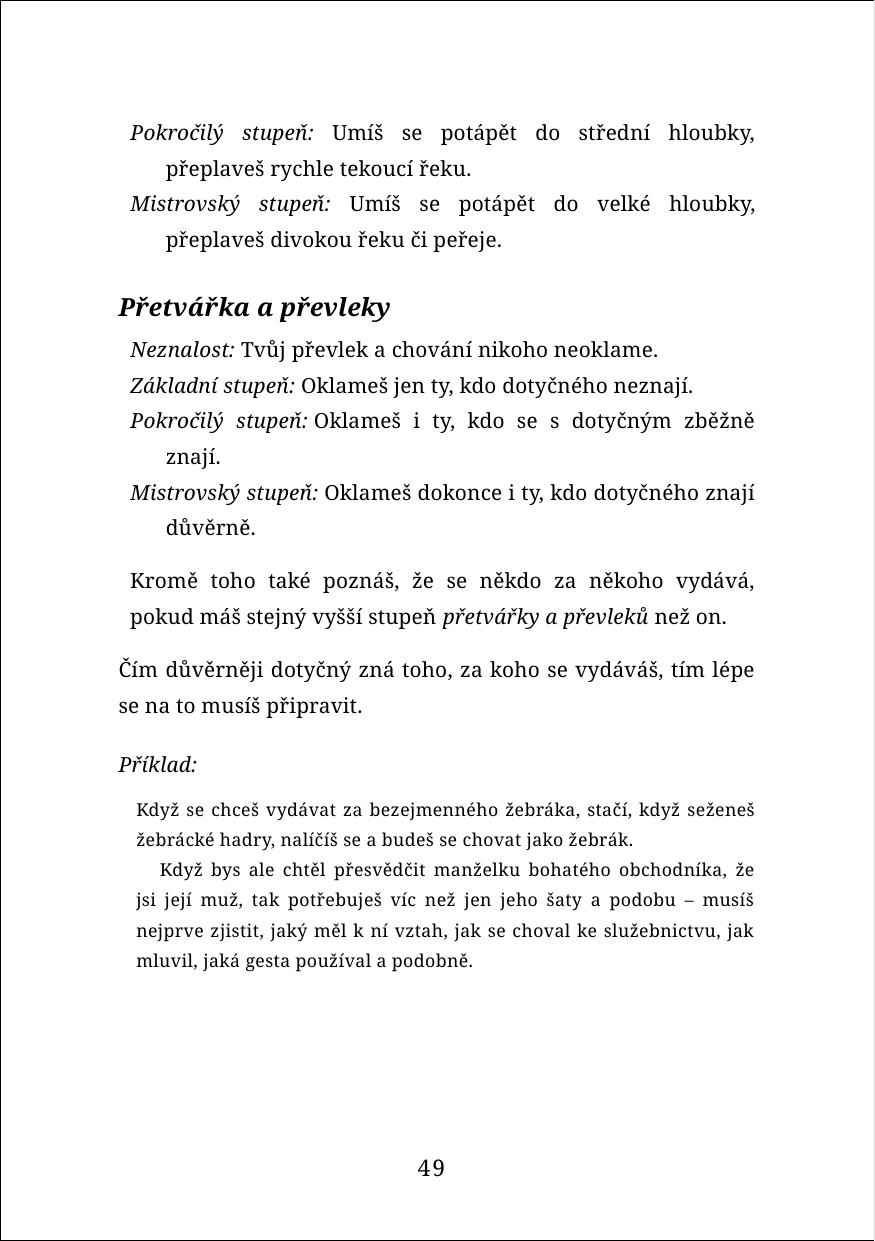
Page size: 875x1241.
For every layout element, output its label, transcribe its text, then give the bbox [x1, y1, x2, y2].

text Když se chceš vydávat za bezejmenného žebráka, stačí, když seženeš žebrácké hadry, nalíčíš se a budeš se chovat jako žebrák. Když bys ale chtěl přesvědčit manželku bohatého obchodníka, že jsi její muž, tak potřebuješ víc než jen jeho šaty a podobu – musíš nejprve zjistit, jaký měl k ní vztah, jak se choval ke služebnictvu, jak mluvil, jaká gesta používal a podobně. [136, 797, 756, 972]
text Příklad: [118, 750, 756, 778]
text Mistrovský stupeň: Umíš se potápět do velké hloubky, přeplaveš divokou řeku či peřeje. [130, 189, 756, 253]
text Kromě toho také poznáš, že se někdo za někoho vydává, pokud máš stejný vyšší stupeň přetvářky a převleků než on. [130, 566, 756, 630]
text Základní stupeň: Oklameš jen ty, kdo dotyčného neznají. [130, 371, 756, 399]
text Pokročilý stupeň: Oklameš i ty, kdo se s dotyčným zběžně znají. [130, 407, 756, 471]
text Mistrovský stupeň: Oklameš dokonce i ty, kdo dotyčného znají důvěrně. [130, 478, 756, 542]
text Pokročilý stupeň: Umíš se potápět do střední hloubky, přeplaveš rychle tekoucí řeku. [130, 118, 756, 182]
text Čím důvěrněji dotyčný zná toho, za koho se vydáváš, tím lépe se na to musíš připravit. [118, 655, 756, 719]
subtitle Přetvářka a převleky [118, 290, 756, 324]
text Neznalost: Tvůj převlek a chování nikoho neoklame. [130, 336, 756, 364]
